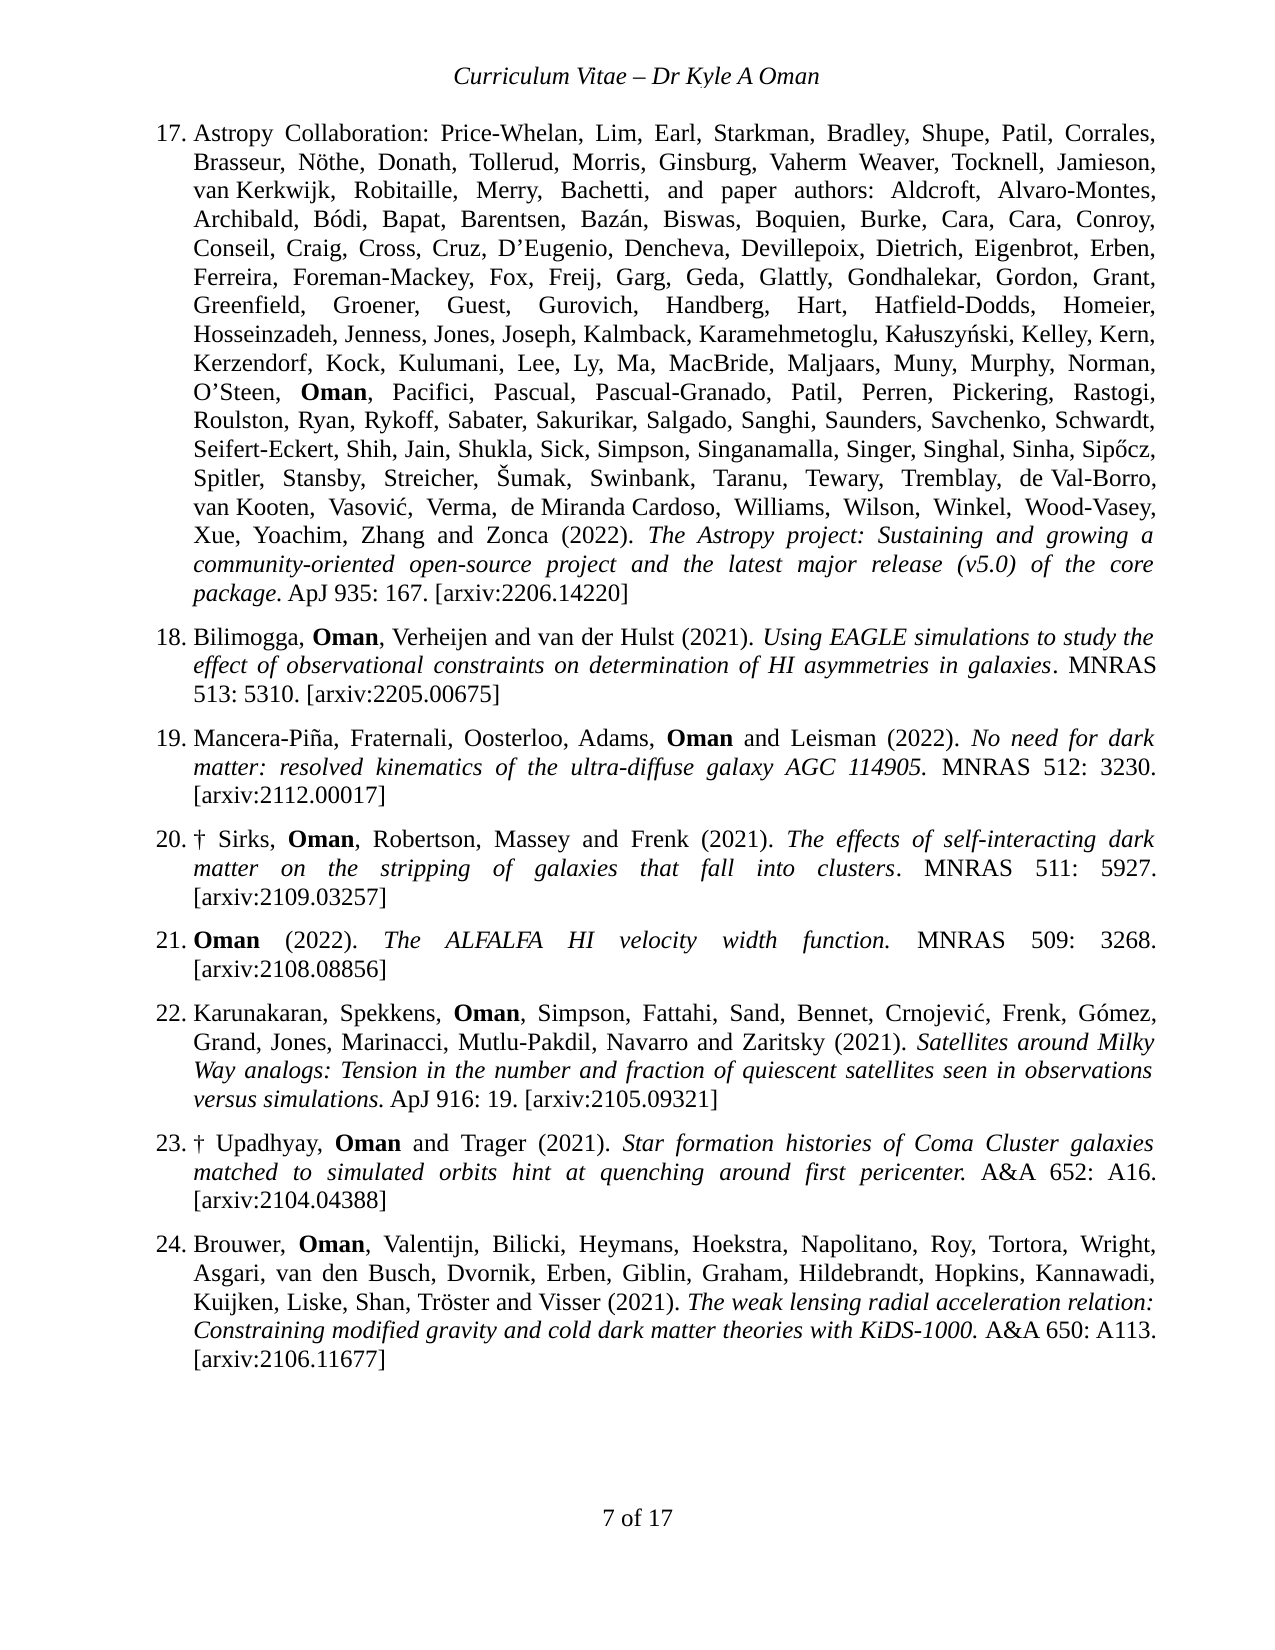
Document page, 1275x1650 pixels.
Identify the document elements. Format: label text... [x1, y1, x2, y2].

list Bilimogga, Oman, Verheijen and van der Hulst (2021). Using EAGLE simulations to study the effect of observational constraints on determination of HI asymmetries in galaxies. MNRAS 513: 5310. [arxiv:2205.00675] [156, 622, 1157, 708]
list † Sirks, Oman, Robertson, Massey and Frenk (2021). The effects of self-interacting dark matter on the stripping of galaxies that fall into clusters. MNRAS 511: 5927. [arxiv:2109.03257] [156, 824, 1157, 910]
list Mancera-Piña, Fraternali, Oosterloo, Adams, Oman and Leisman (2022). No need for dark matter: resolved kinematics of the ultra-diffuse galaxy AGC 114905. MNRAS 512: 3230. [arxiv:2112.00017] [156, 723, 1157, 809]
list Oman (2022). The ALFALFA HI velocity width function. MNRAS 509: 3268. [arxiv:2108.08856] [156, 925, 1157, 983]
list Brouwer, Oman, Valentijn, Bilicki, Heymans, Hoekstra, Napolitano, Roy, Tortora, Wright, Asgari, van den Busch, Dvornik, Erben, Giblin, Graham, Hildebrandt, Hopkins, Kannawadi, Kuijken, Liske, Shan, Tröster and Visser (2021). The weak lensing radial acceleration relation: Constraining modified gravity and cold dark matter theories with KiDS-1000. A&A 650: A113. [arxiv:2106.11677] [156, 1229, 1157, 1373]
list Astropy Collaboration: Price-Whelan, Lim, Earl, Starkman, Bradley, Shupe, Patil, Corrales, Brasseur, Nöthe, Donath, Tollerud, Morris, Ginsburg, Vaherm Weaver, Tocknell, Jamieson, van Kerkwijk, Robitaille, Merry, Bachetti, and paper authors: Aldcroft, Alvaro-Montes, Archibald, Bódi, Bapat, Barentsen, Bazán, Biswas, Boquien, Burke, Cara, Cara, Conroy, Conseil, Craig, Cross, Cruz, D’Eugenio, Dencheva, Devillepoix, Dietrich, Eigenbrot, Erben, Ferreira, Foreman-Mackey, Fox, Freij, Garg, Geda, Glattly, Gondhalekar, Gordon, Grant, Greenfield, Groener, Guest, Gurovich, Handberg, Hart, Hatfield-Dodds, Homeier, Hosseinzadeh, Jenness, Jones, Joseph, Kalmback, Karamehmetoglu, Kałuszyński, Kelley, Kern, Kerzendorf, Kock, Kulumani, Lee, Ly, Ma, MacBride, Maljaars, Muny, Murphy, Norman, O’Steen, Oman, Pacifici, Pascual, Pascual-Granado, Patil, Perren, Pickering, Rastogi, Roulston, Ryan, Rykoff, Sabater, Sakurikar, Salgado, Sanghi, Saunders, Savchenko, Schwardt, Seifert-Eckert, Shih, Jain, Shukla, Sick, Simpson, Singanamalla, Singer, Singhal, Sinha, Sipőcz, Spitler, Stansby, Streicher, Šumak, Swinbank, Taranu, Tewary, Tremblay, de Val-Borro, van Kooten, Vasović, Verma, de Miranda Cardoso, Williams, Wilson, Winkel, Wood-Vasey, Xue, Yoachim, Zhang and Zonca (2022). The Astropy project: Sustaining and growing a community-oriented open-source project and the latest major release (v5.0) of the core package. ApJ 935: 167. [arxiv:2206.14220] [156, 118, 1157, 607]
list Karunakaran, Spekkens, Oman, Simpson, Fattahi, Sand, Bennet, Crnojević, Frenk, Gómez, Grand, Jones, Marinacci, Mutlu-Pakdil, Navarro and Zaritsky (2021). Satellites around Milky Way analogs: Tension in the number and fraction of quiescent satellites seen in observations versus simulations. ApJ 916: 19. [arxiv:2105.09321] [156, 998, 1157, 1113]
list † Upadhyay, Oman and Trager (2021). Star formation histories of Coma Cluster galaxies matched to simulated orbits hint at quenching around first pericenter. A&A 652: A16. [arxiv:2104.04388] [156, 1128, 1157, 1214]
